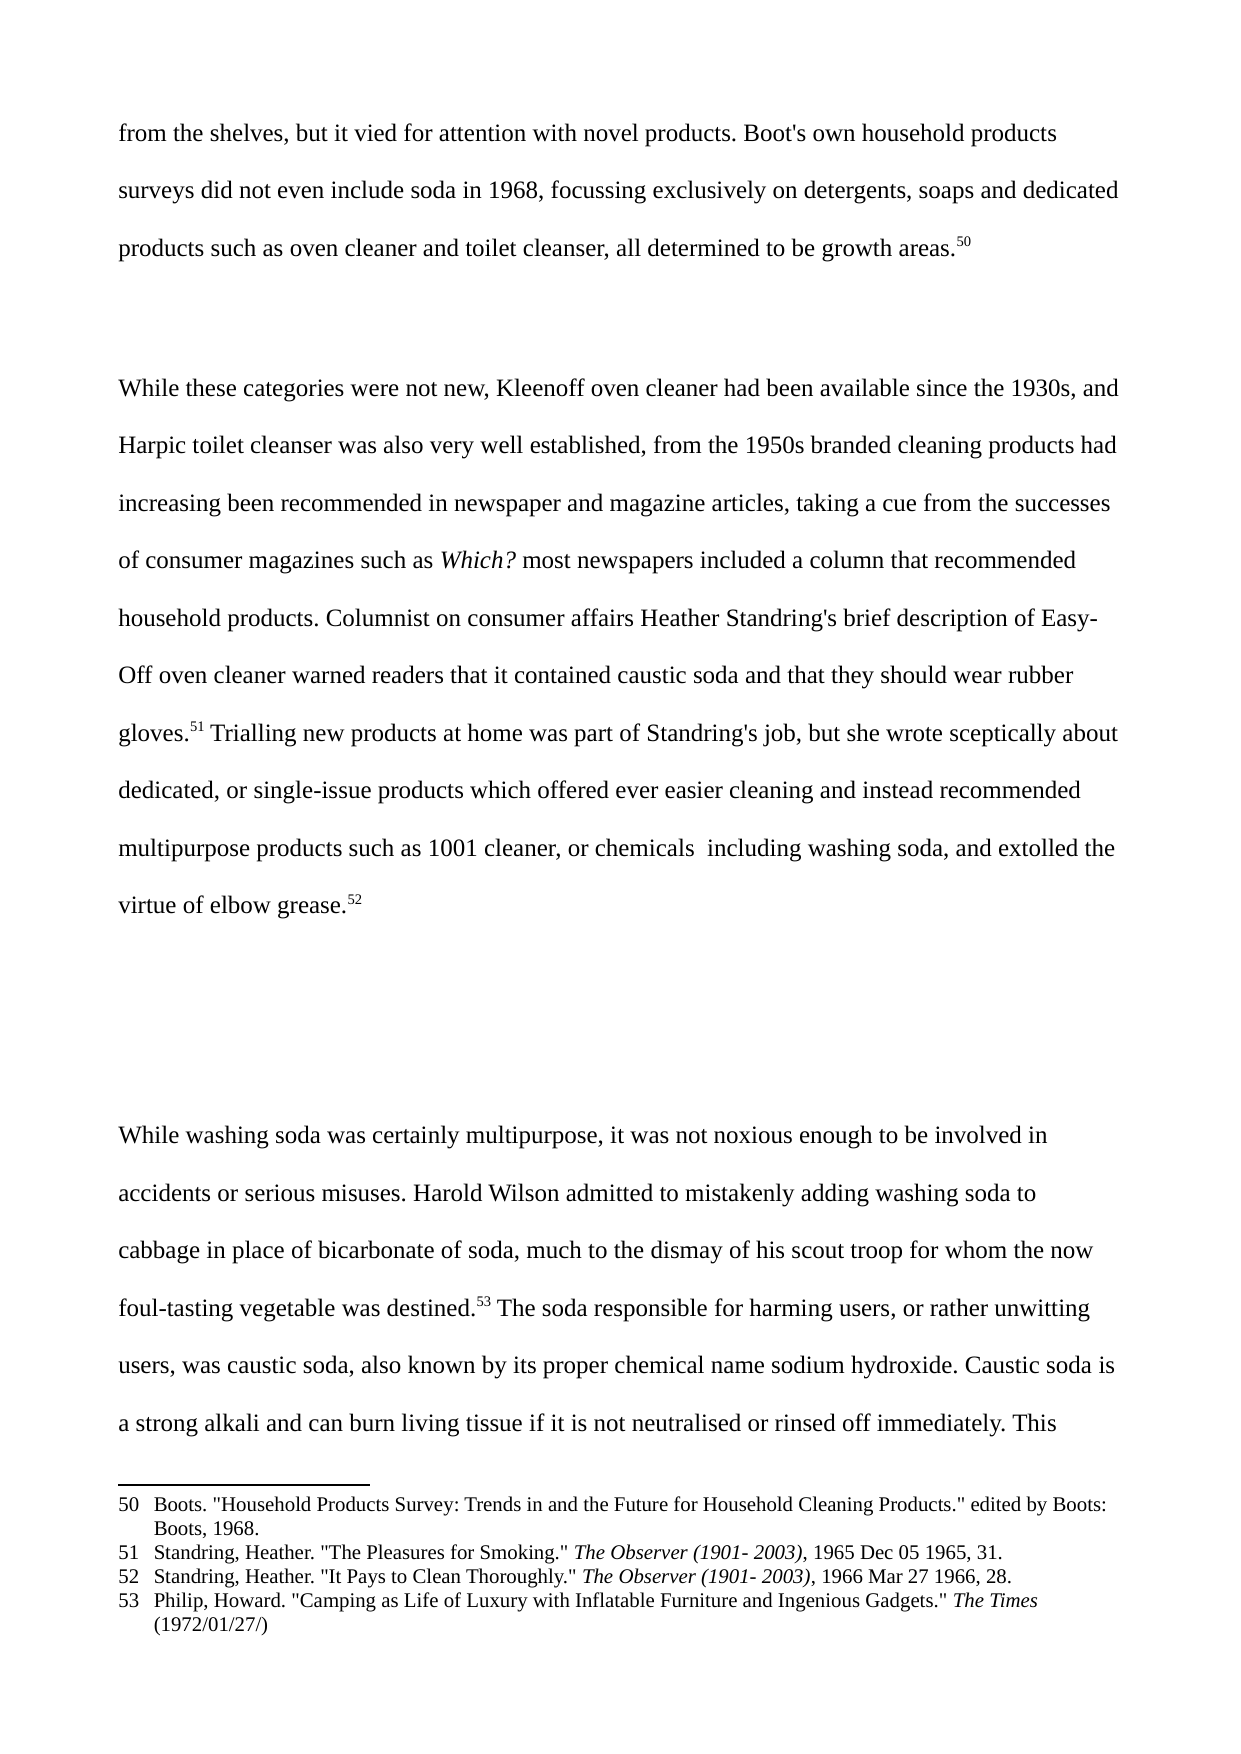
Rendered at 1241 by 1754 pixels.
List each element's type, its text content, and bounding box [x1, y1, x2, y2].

text While these categories were not new, Kleenoff oven cleaner had been available since the 1930s, and Harpic toilet cleanser was also very well established, from the 1950s branded cleaning products had increasing been recommended in newspaper and magazine articles, taking a cue from the successes of consumer magazines such as Which? most newspapers included a column that recommended household products. Columnist on consumer affairs Heather Standring's brief description of Easy-Off oven cleaner warned readers that it contained caustic soda and that they should wear rubber gloves. Trialling new products at home was part of Standring's job, but she wrote sceptically about dedicated, or single-issue products which offered ever easier cleaning and instead recommended multipurpose products such as 1001 cleaner, or chemicals including washing soda, and extolled the virtue of elbow grease. [118, 373, 1122, 919]
text from the shelves, but it vied for attention with novel products. Boot's own household products surveys did not even include soda in 1968, focussing exclusively on detergents, soaps and dedicated products such as oven cleaner and toilet cleanser, all determined to be growth areas. [118, 118, 1122, 262]
text Boots. "Household Products Survey: Trends in and the Future for Household Cleaning Products." edited by Boots: Boots, 1968. [118, 1491, 1122, 1539]
text While washing soda was certainly multipurpose, it was not noxious enough to be involved in accidents or serious misuses. Harold Wilson admitted to mistakenly adding washing soda to cabbage in place of bicarbonate of soda, much to the dismay of his scout troop for whom the now foul-tasting vegetable was destined. The soda responsible for harming users, or rather unwitting users, was caustic soda, also known by its proper chemical name sodium hydroxide. Caustic soda is a strong alkali and can burn living tissue if it is not neutralised or rinsed off immediately. This [118, 1121, 1122, 1437]
text Philip, Howard. "Camping as Life of Luxury with Inflatable Furniture and Ingenious Gadgets." The Times (1972/01/27/) [118, 1588, 1122, 1636]
text Standring, Heather. "The Pleasures for Smoking." The Observer (1901- 2003), 1965 Dec 05 1965, 31. [118, 1539, 1122, 1564]
text Standring, Heather. "It Pays to Clean Thoroughly." The Observer (1901- 2003), 1966 Mar 27 1966, 28. [118, 1564, 1122, 1588]
